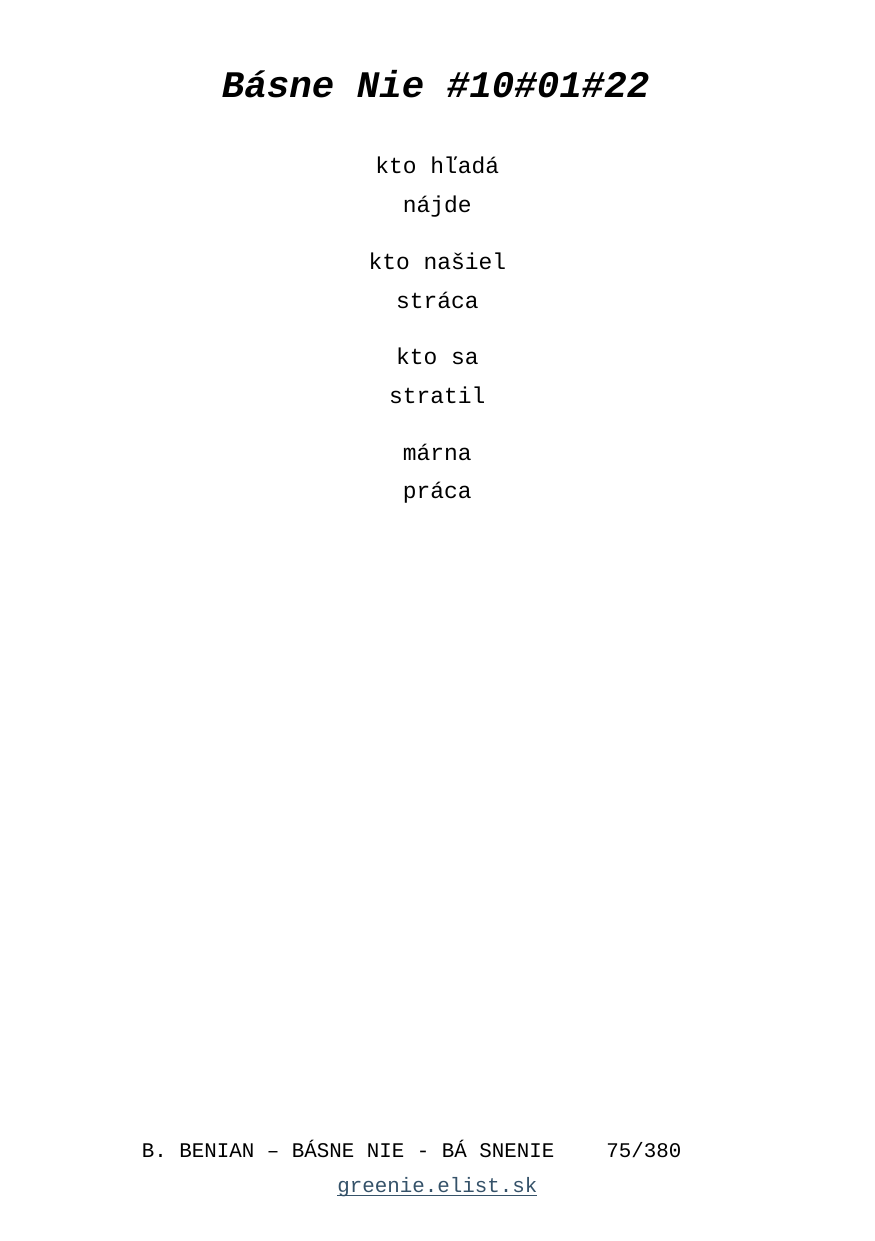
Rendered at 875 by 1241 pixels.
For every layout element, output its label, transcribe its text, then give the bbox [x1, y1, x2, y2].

subtitle Básne Nie #10#01#22 [41, 66, 833, 109]
text kto našiel stráca [41, 250, 833, 315]
text márna práca [41, 441, 833, 506]
text kto sa stratil [41, 346, 833, 410]
text kto hľadá nájde [41, 155, 833, 219]
